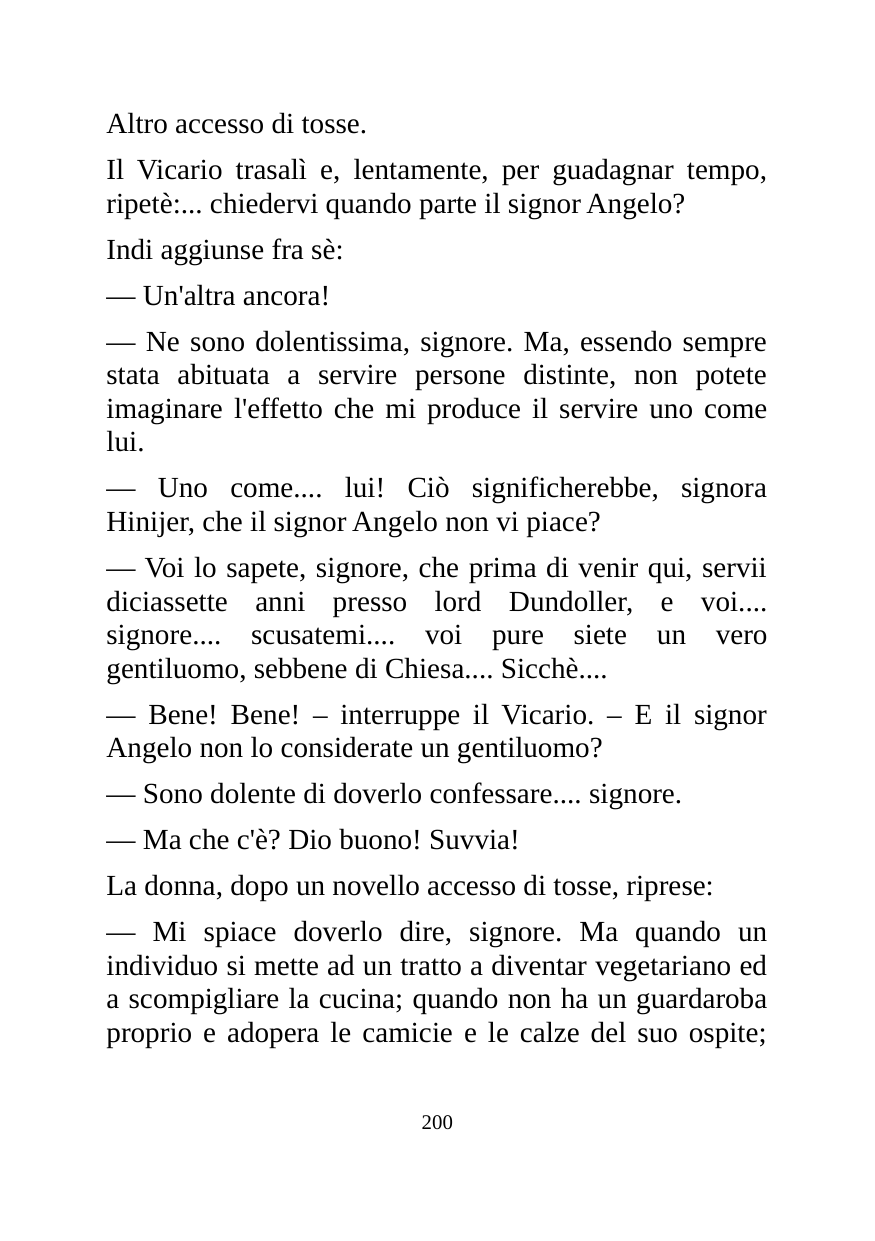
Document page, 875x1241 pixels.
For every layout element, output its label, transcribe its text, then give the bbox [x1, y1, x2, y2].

text — Un'altra ancora! [106, 278, 768, 311]
text — Sono dolente di doverlo confessare.... signore. [106, 776, 768, 810]
text — Ne sono dolentissima, signore. Ma, essendo sempre stata abituata a servire persone distinte, non potete imaginare l'effetto che mi produce il servire uno come lui. [106, 324, 768, 458]
text — Voi lo sapete, signore, che prima di venir qui, servii diciassette anni presso lord Dundoller, e voi.... signore.... scusatemi.... voi pure siete un vero gentiluomo, sebbene di Chiesa.... Sicchè.... [106, 550, 768, 684]
text Indi aggiunse fra sè: [106, 232, 768, 265]
text — Bene! Bene! – interruppe il Vicario. – E il signor Angelo non lo considerate un gentiluomo? [106, 697, 768, 764]
text Altro accesso di tosse. [106, 106, 768, 140]
text — Mi spiace doverlo dire, signore. Ma quando un individuo si mette ad un tratto a diventar vegetariano ed a scompigliare la cucina; quando non ha un guardaroba proprio e adopera le camicie e le calze del suo ospite; [106, 914, 768, 1049]
text — Ma che c'è? Dio buono! Suvvia! [106, 822, 768, 856]
text Il Vicario trasalì e, lentamente, per guadagnar tempo, ripetè:... chiedervi quando parte il signor Angelo? [106, 152, 768, 219]
text La donna, dopo un novello accesso di tosse, riprese: [106, 868, 768, 902]
text — Uno come.... lui! Ciò significherebbe, signora Hinijer, che il signor Angelo non vi piace? [106, 471, 768, 538]
